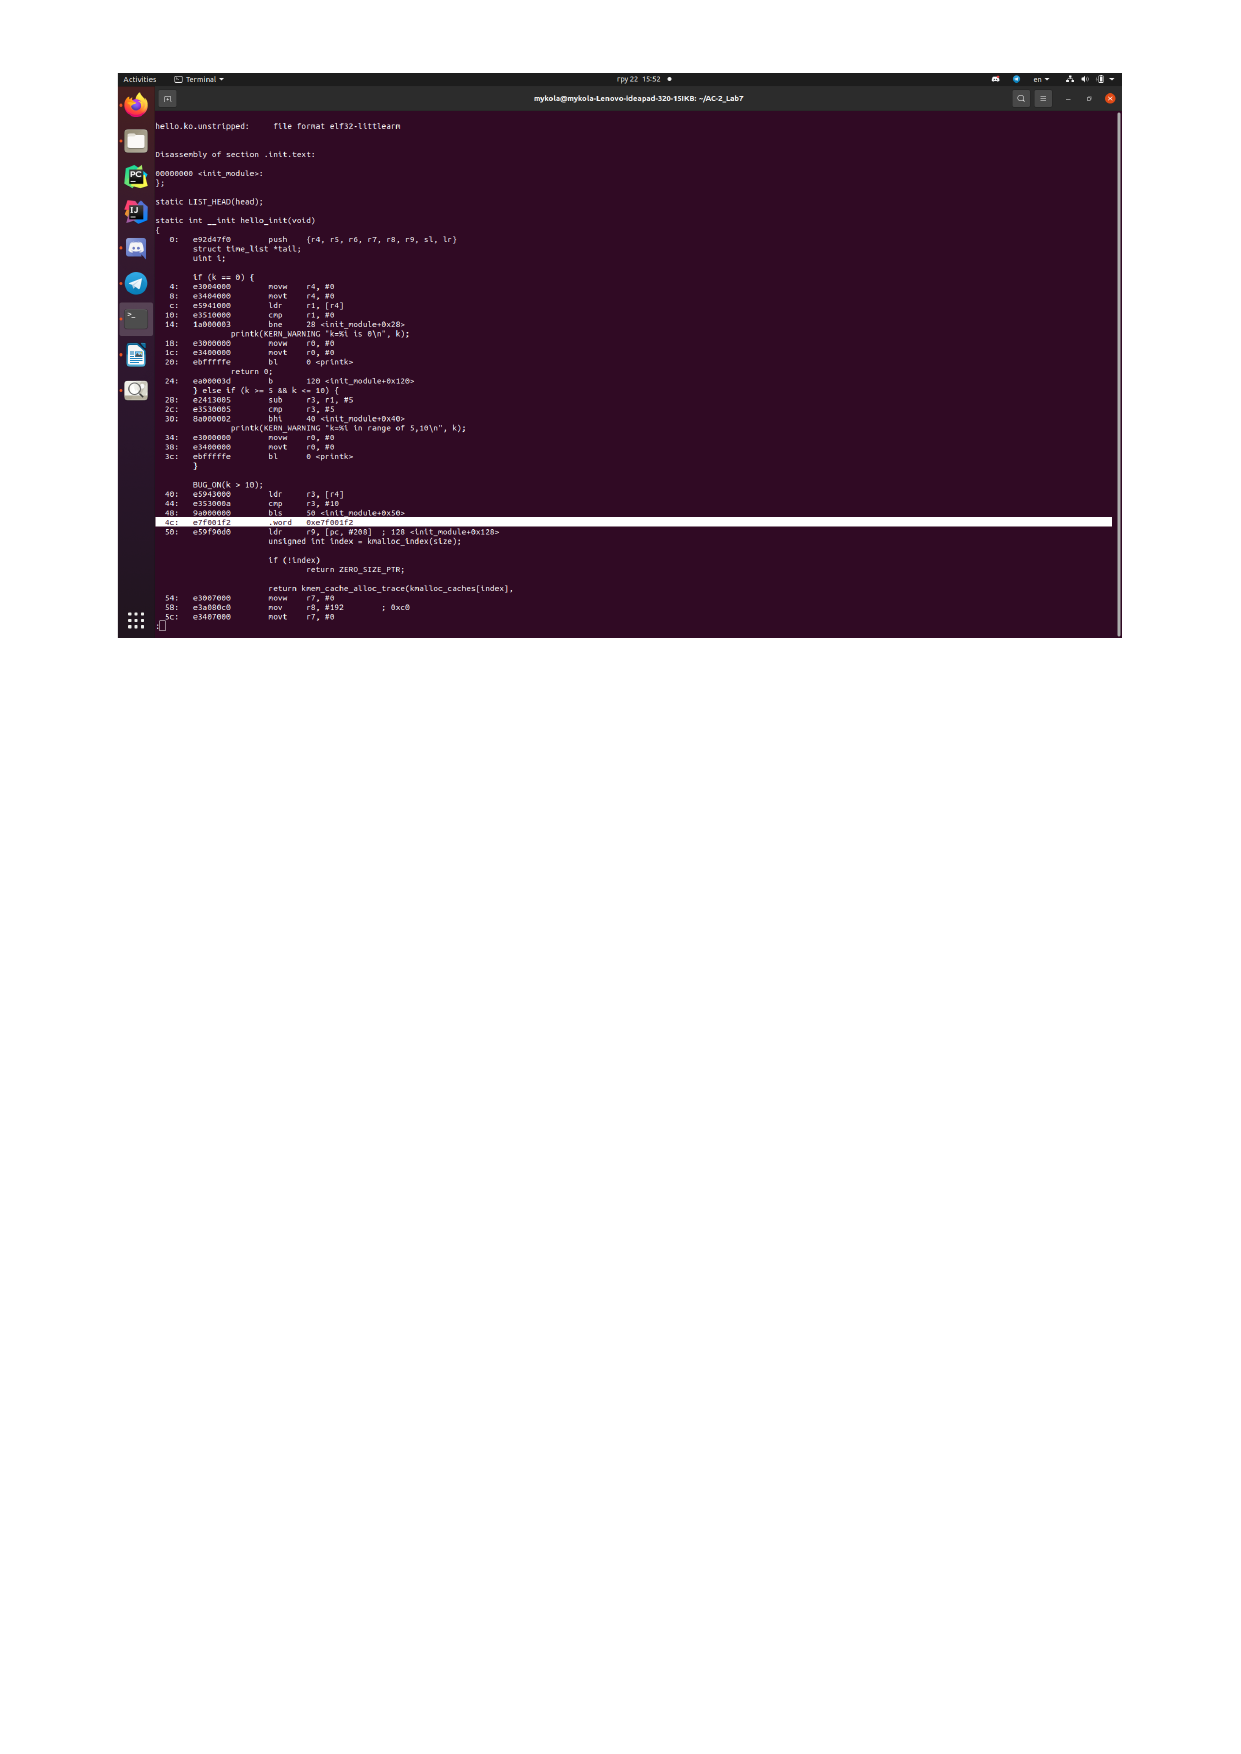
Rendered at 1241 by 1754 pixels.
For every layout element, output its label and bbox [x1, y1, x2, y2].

picture [117, 73, 1122, 638]
